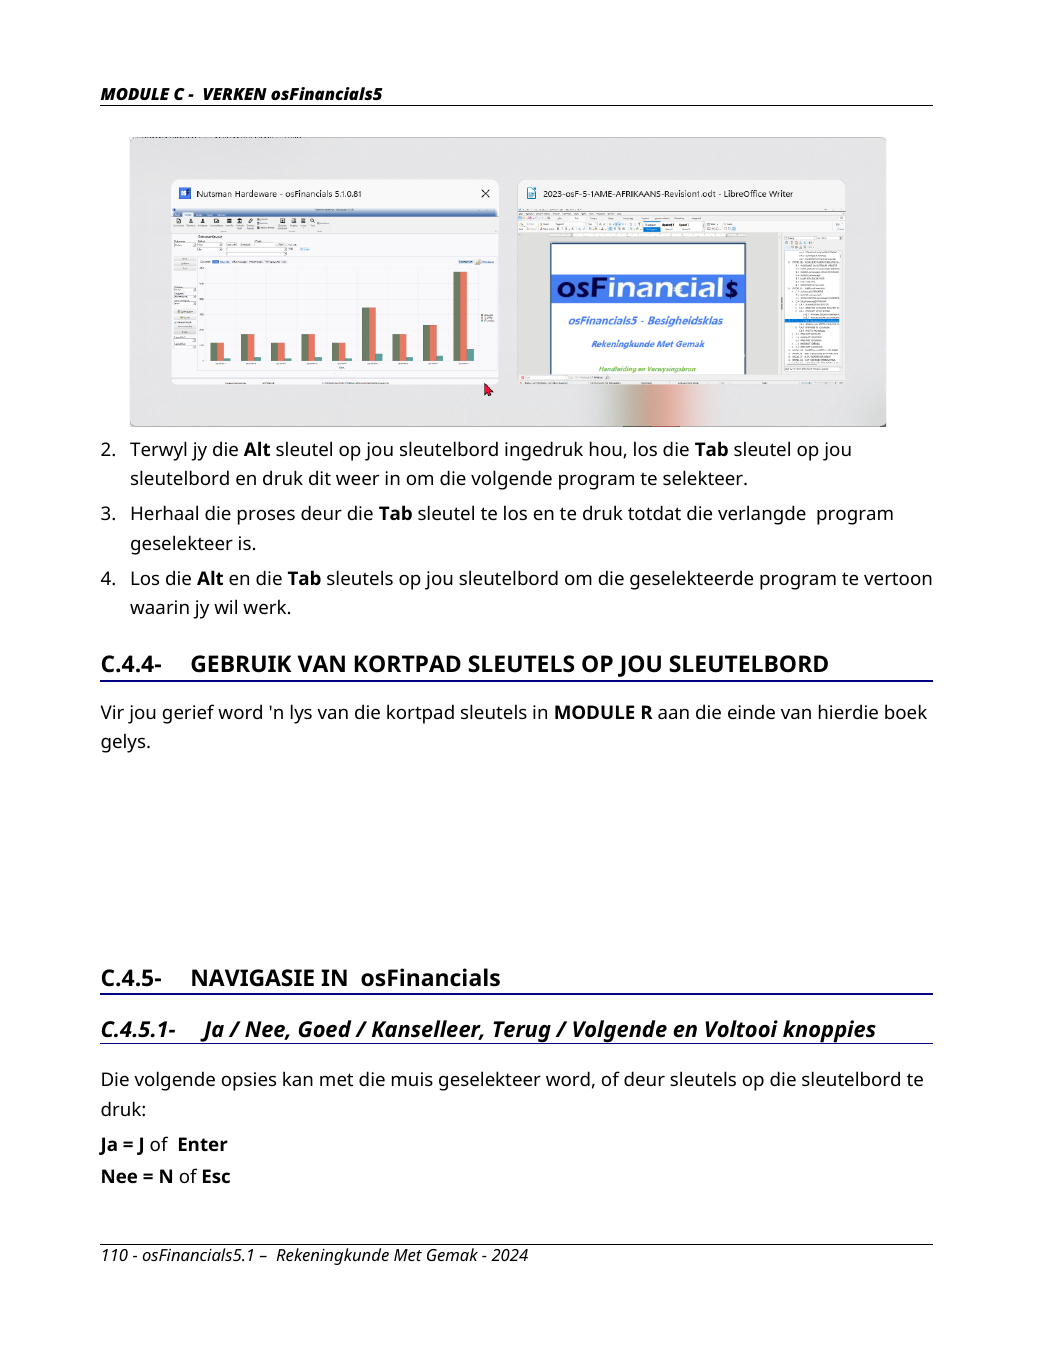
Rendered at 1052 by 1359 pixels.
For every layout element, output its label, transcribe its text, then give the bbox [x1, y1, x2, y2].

subtitle GEBRUIK VAN KORTPAD SLEUTELS OP JOU SLEUTELBORD [100, 648, 933, 680]
text Vir jou gerief word 'n lys van die kortpad sleutels in MODULE R aan die einde van hierdie boek gelys. [100, 699, 933, 754]
text Nee = N of Esc [100, 1164, 933, 1189]
text Ja = J of Enter [100, 1132, 933, 1157]
subtitle NAVIGASIE IN osFinancials [100, 961, 933, 993]
text Die volgende opsies kan met die muis geselekteer word, of deur sleutels op die sleutelbord te druk: [100, 1067, 933, 1121]
picture [129, 137, 887, 427]
list Los die Alt en die Tab sleutels op jou sleutelbord om die geselekteerde program te vertoon waarin jy wil werk. [100, 565, 933, 620]
list Herhaal die proses deur die Tab sleutel te los en te druk totdat die verlangde program geselekteer is. [100, 501, 933, 555]
list Terwyl jy die Alt sleutel op jou sleutelbord ingedruk hou, los die Tab sleutel op jou sleutelbord en druk dit weer in om die volgende program te selekteer. [100, 436, 933, 491]
subtitle Ja / Nee, Goed / Kanselleer, Terug / Volgende en Voltooi knoppies [100, 1014, 933, 1043]
